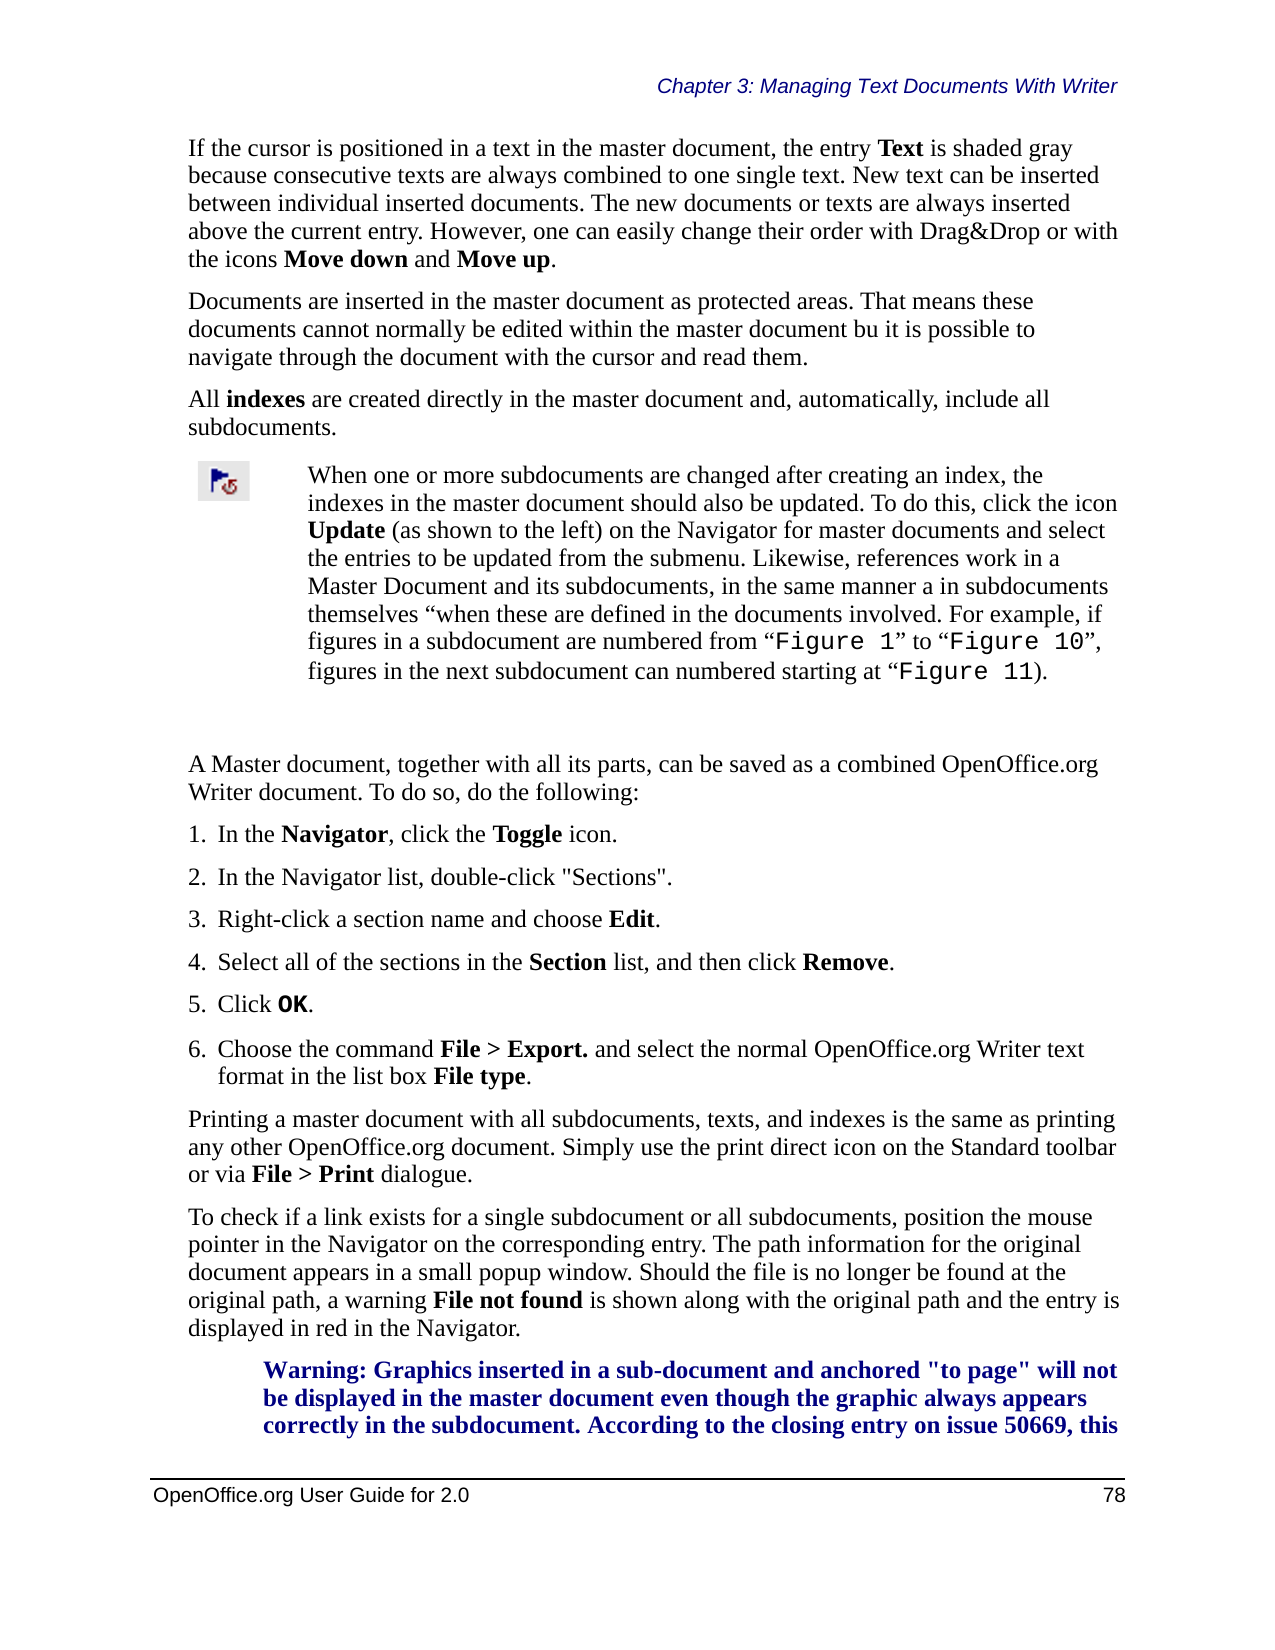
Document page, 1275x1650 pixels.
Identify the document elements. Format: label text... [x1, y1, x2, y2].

table_header [192, 455, 264, 707]
picture [197, 461, 250, 501]
list Click OK. [188, 990, 1125, 1020]
text All indexes are created directly in the master document and, automatically, include all subdocuments. [188, 385, 1125, 441]
table_header When one or more subdocuments are changed after creating an index, the indexes in the master document should also be updated. To do this, click the icon Update (as shown to the left) on the Navigator for master documents and select the entries to be updated from the submenu. Likewise, references work in a Master Document and its subdocuments, in the same manner a in subdocuments themselves “when these are defined in the documents involved. For example, if figures in a subdocument are numbered from “Figure 1” to “Figure 10”, figures in the next subdocument can numbered starting at “Figure 11). [264, 455, 1125, 707]
text Printing a master document with all subdocuments, texts, and indexes is the same as printing any other OpenOffice.org document. Simply use the print direct icon on the Standard toolbar or via File > Print dialogue. [188, 1105, 1125, 1188]
text If the cursor is positioned in a text in the master document, the entry Text is shaded gray because consecutive texts are always combined to one single text. New text can be inserted between individual inserted documents. The new documents or texts are always inserted above the current entry. However, one can easily change their order with Drag&Drop or with the icons Move down and Move up. [188, 134, 1125, 272]
list In the Navigator, click the Toggle icon. [188, 820, 1125, 848]
list Select all of the sections in the Section list, and then click Remove. [188, 948, 1125, 975]
list In the Navigator list, double-click "Sections". [188, 863, 1125, 890]
text Warning: Graphics inserted in a sub-document and anchored "to page" will not be displayed in the master document even though the graphic always appears correctly in the subdocument. According to the closing entry on issue 50669, this [263, 1356, 1125, 1439]
list Right-click a section name and choose Edit. [188, 905, 1125, 933]
text To check if a link exists for a single subdocument or all subdocuments, position the mouse pointer in the Navigator on the corresponding entry. The path information for the original document appears in a small popup window. Should the file is no longer be found at the original path, a warning File not found is shown along with the original path and the entry is displayed in red in the Navigator. [188, 1203, 1125, 1341]
list Choose the command File > Export. and select the normal OpenOffice.org Writer text format in the list box File type. [188, 1035, 1125, 1090]
text A Master document, together with all its parts, can be saved as a combined OpenOffice.org Writer document. To do so, do the following: [188, 750, 1125, 805]
text Documents are inserted in the master document as protected areas. That means these documents cannot normally be edited within the master document bu it is possible to navigate through the document with the cursor and read them. [188, 287, 1125, 370]
